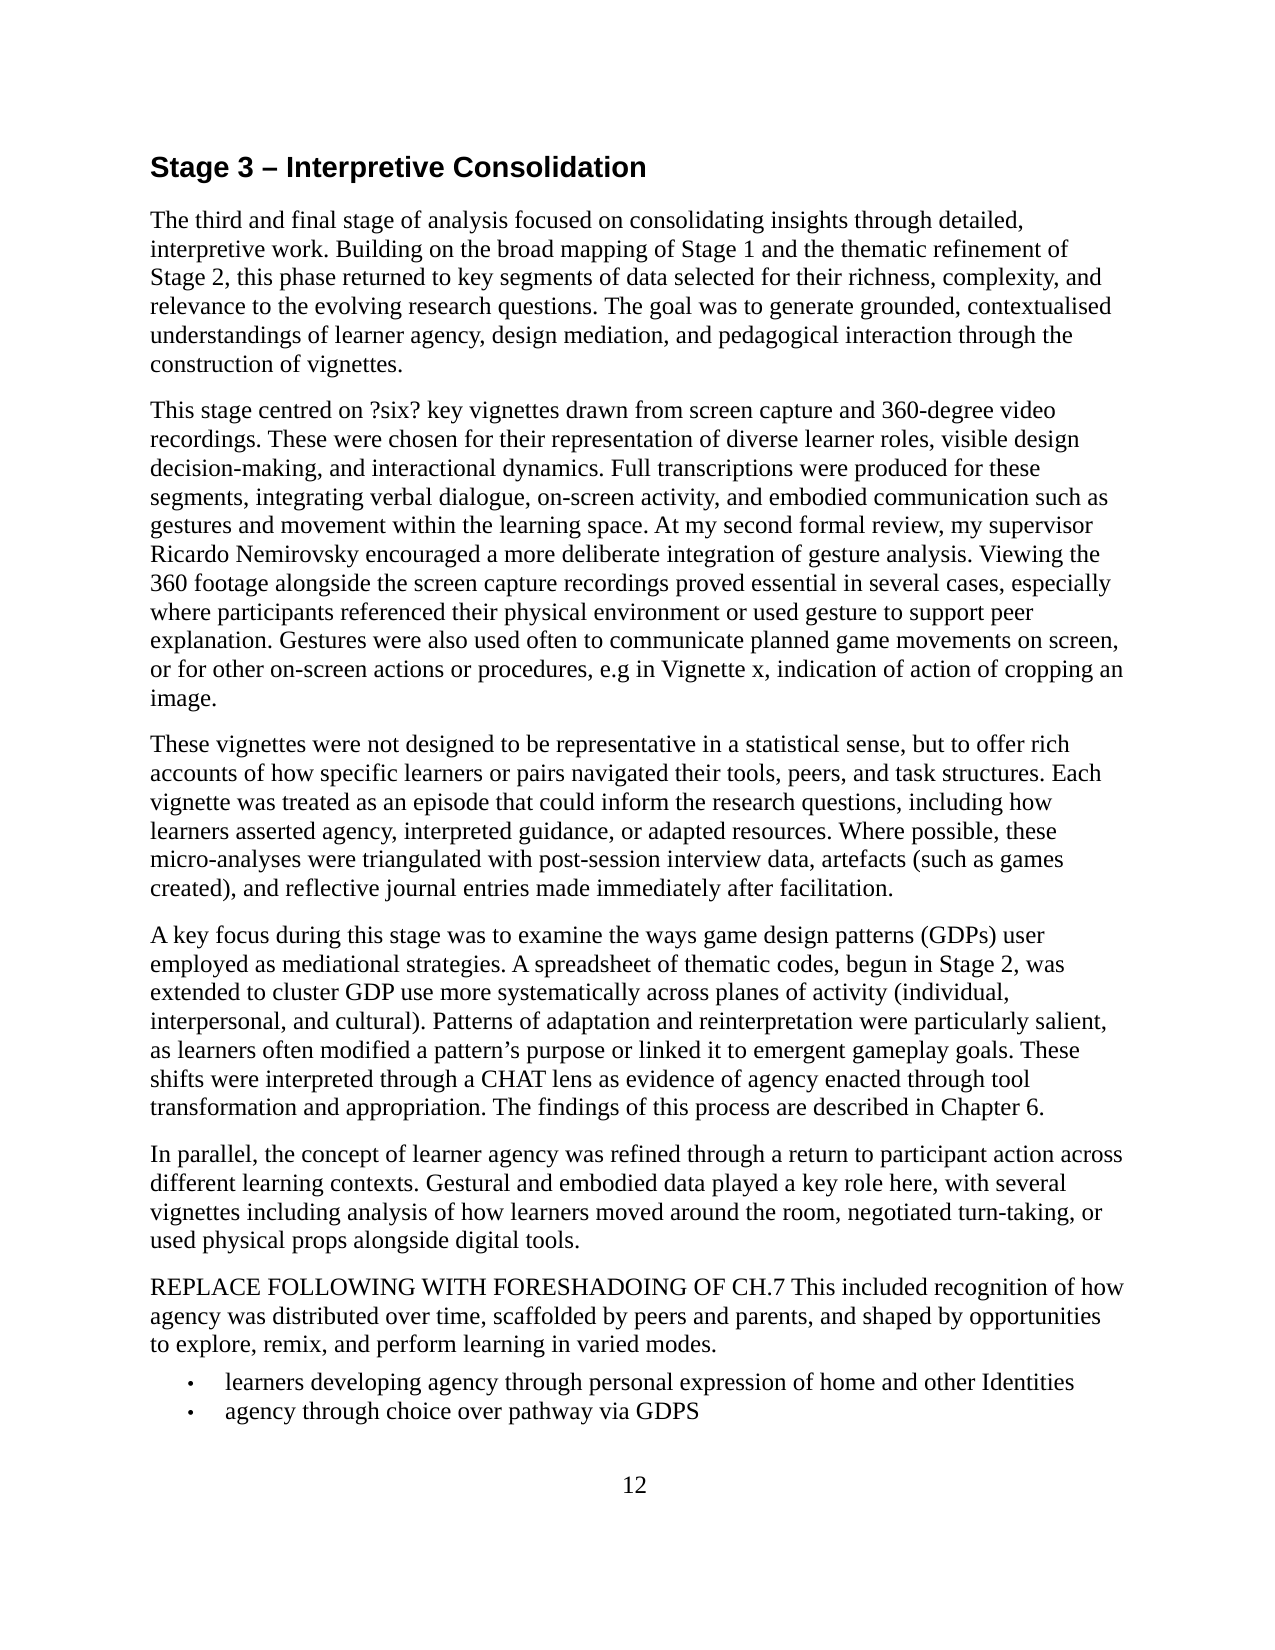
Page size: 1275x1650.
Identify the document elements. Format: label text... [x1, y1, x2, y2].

list learners developing agency through personal expression of home and other Identities [187, 1367, 1125, 1396]
text REPLACE FOLLOWING WITH FORESHADOING OF CH.7 This included recognition of how agency was distributed over time, scaffolded by peers and parents, and shaped by opportunities to explore, remix, and perform learning in varied modes. [150, 1272, 1125, 1358]
subtitle Stage 3 – Interpretive Consolidation [150, 150, 1125, 183]
text A key focus during this stage was to examine the ways game design patterns (GDPs) user employed as mediational strategies. A spreadsheet of thematic codes, begun in Stage 2, was extended to cluster GDP use more systematically across planes of activity (individual, interpersonal, and cultural). Patterns of adaptation and reinterpretation were particularly salient, as learners often modified a pattern’s purpose or linked it to emergent gameplay goals. These shifts were interpreted through a CHAT lens as evidence of agency enacted through tool transformation and appropriation. The findings of this process are described in Chapter 6. [150, 920, 1125, 1121]
text These vignettes were not designed to be representative in a statistical sense, but to offer rich accounts of how specific learners or pairs navigated their tools, peers, and task structures. Each vignette was treated as an episode that could inform the research questions, including how learners asserted agency, interpreted guidance, or adapted resources. Where possible, these micro-analyses were triangulated with post-session interview data, artefacts (such as games created), and reflective journal entries made immediately after facilitation. [150, 729, 1125, 902]
list agency through choice over pathway via GDPS [187, 1396, 1125, 1425]
text This stage centred on ?six? key vignettes drawn from screen capture and 360-degree video recordings. These were chosen for their representation of diverse learner roles, visible design decision-making, and interactional dynamics. Full transcriptions were produced for these segments, integrating verbal dialogue, on-screen activity, and embodied communication such as gestures and movement within the learning space. At my second formal review, my supervisor Ricardo Nemirovsky encouraged a more deliberate integration of gesture analysis. Viewing the 360 footage alongside the screen capture recordings proved essential in several cases, especially where participants referenced their physical environment or used gesture to support peer explanation. Gestures were also used often to communicate planned game movements on screen, or for other on-screen actions or procedures, e.g in Vignette x, indication of action of cropping an image. [150, 395, 1125, 712]
text In parallel, the concept of learner agency was refined through a return to participant action across different learning contexts. Gestural and embodied data played a key role here, with several vignettes including analysis of how learners moved around the room, negotiated turn-taking, or used physical props alongside digital tools. [150, 1139, 1125, 1254]
text The third and final stage of analysis focused on consolidating insights through detailed, interpretive work. Building on the broad mapping of Stage 1 and the thematic refinement of Stage 2, this phase returned to key segments of data selected for their richness, complexity, and relevance to the evolving research questions. The goal was to generate grounded, contextualised understandings of learner agency, design mediation, and pedagogical interaction through the construction of vignettes. [150, 205, 1125, 377]
